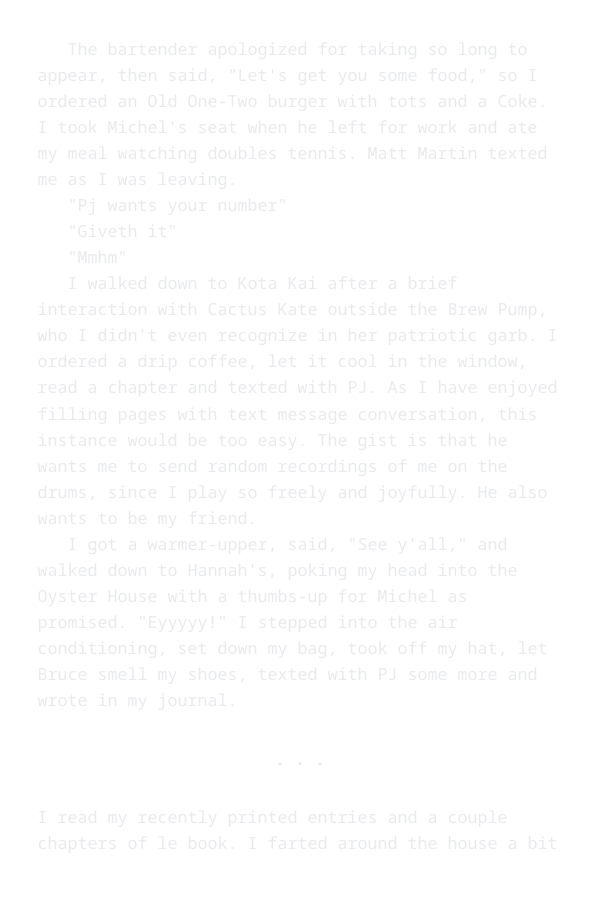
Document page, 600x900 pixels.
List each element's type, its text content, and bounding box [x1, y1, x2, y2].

text "Mmhm" [37, 246, 562, 268]
text I walked down to Kota Kai after a brief interaction with Cactus Kate outside the Brew Pump, who I didn't even recognize in her patriotic garb. I ordered a drip coffee, let it cool in the window, read a chapter and texted with PJ. As I have enjoyed filling pages with text message conversation, this instance would be too easy. The gist is that he wants me to send random recordings of me on the drums, since I play so freely and joyfully. He also wants to be my friend. [37, 272, 562, 529]
text . . . [37, 747, 562, 770]
text I got a warmer-upper, said, "See y'all," and walked down to Hannah's, poking my head into the Oyster House with a thumbs-up for Michel as promised. "Eyyyyy!" I stepped into the air conditioning, set down my bag, took off my hat, let Bruce smell my shoes, texted with PJ some more and wrote in my journal. [37, 532, 562, 711]
text "Giveth it" [37, 220, 562, 242]
text "Pj wants your number" [37, 194, 562, 216]
text I read my recently printed entries and a couple chapters of le book. I farted around the house a bit [37, 806, 562, 854]
text The bartender apologized for taking so long to appear, then said, "Let's get you some food," so I ordered an Old One-Two burger with tots and a Coke. I took Michel's seat when he left for work and ate my meal watching doubles tennis. Matt Martin texted me as I was leaving. [37, 37, 562, 190]
